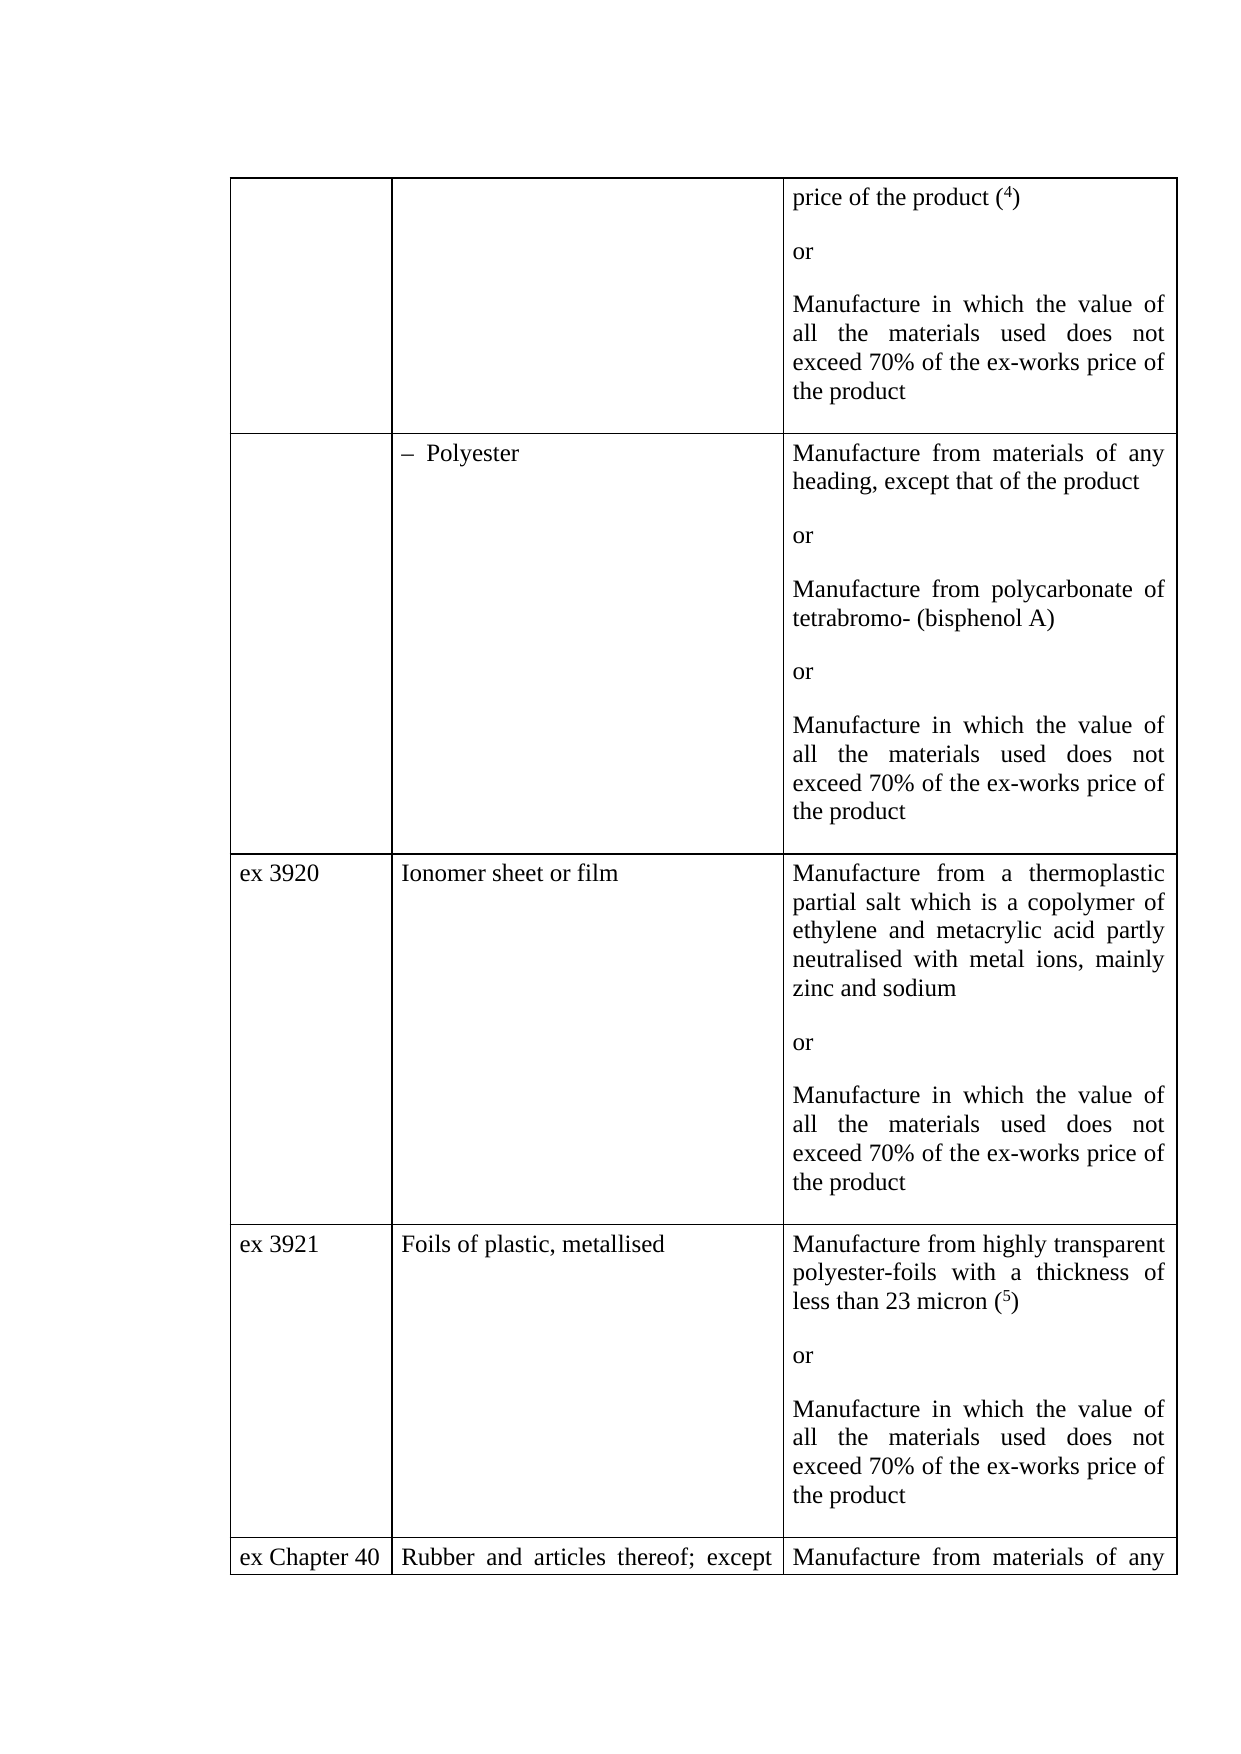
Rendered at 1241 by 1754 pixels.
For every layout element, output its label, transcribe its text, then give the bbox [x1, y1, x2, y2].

table_cell Rubber and articles thereof; except [393, 1538, 783, 1573]
table_cell [393, 179, 783, 433]
table_cell Manufacture from materials of any heading, except that of the product or Manufacture from polycarbonate of tetrabromo- (bisphenol A) or Manufacture in which the value of all the materials used does not exceed 70% of the ex-works price of the product [784, 434, 1176, 853]
table_cell ex 3921 [231, 1225, 391, 1537]
table_cell Foils of plastic, metallised [393, 1225, 783, 1537]
table_cell [231, 434, 391, 853]
table_cell Manufacture from highly transparent polyester-foils with a thickness of less than 23 micron (5) or Manufacture in which the value of all the materials used does not exceed 70% of the ex-works price of the product [784, 1225, 1176, 1537]
table_cell price of the product (4) or Manufacture in which the value of all the materials used does not exceed 70% of the ex-works price of the product [784, 179, 1176, 433]
table_cell ex Chapter 40 [231, 1538, 391, 1573]
table_cell [231, 179, 391, 433]
table_cell ex 3920 [231, 855, 391, 1224]
table_cell – Polyester [393, 434, 783, 853]
table_cell Manufacture from a thermoplastic partial salt which is a copolymer of ethylene and metacrylic acid partly neutralised with metal ions, mainly zinc and sodium or Manufacture in which the value of all the materials used does not exceed 70% of the ex-works price of the product [784, 855, 1176, 1224]
table_cell Manufacture from materials of any [784, 1538, 1176, 1573]
table_cell Ionomer sheet or film [393, 855, 783, 1224]
